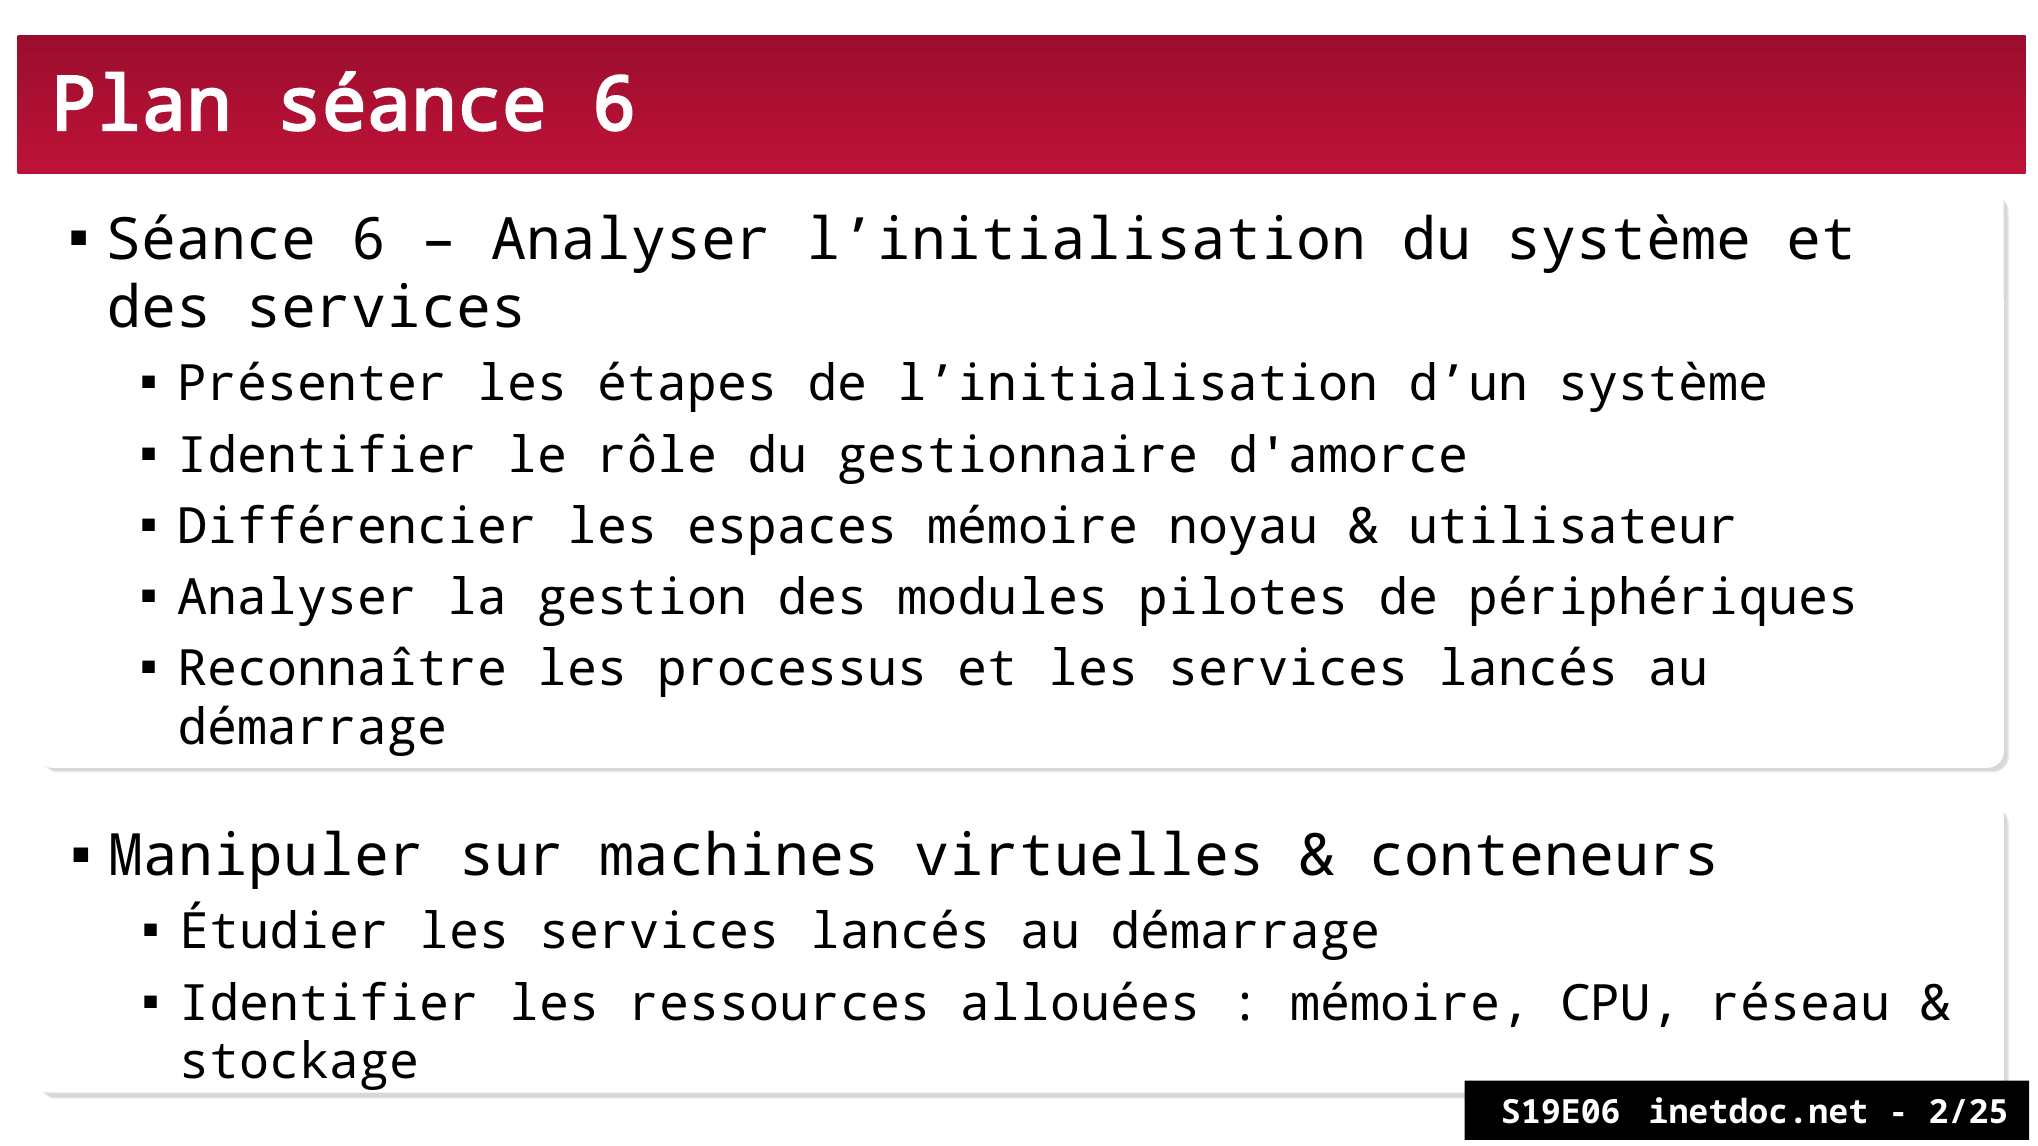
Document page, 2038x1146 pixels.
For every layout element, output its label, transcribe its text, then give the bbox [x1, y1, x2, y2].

text_box Manipuler sur machines virtuelles & conteneurs Étudier les services lancés au démarrage Identifier les ressources allouées : mémoire, CPU, réseau & stockage [35, 803, 2004, 1093]
text_box S19E06 inetdoc.net - <numéro>/25 [1464, 1080, 2030, 1140]
text_box Séance 6 – Analyser l’initialisation du système et des services Présenter les étapes de l’initialisation d’un système Identifier le rôle du gestionnaire d'amorce Différencier les espaces mémoire noyau & utilisateur Analyser la gestion des modules pilotes de périphériques Reconnaître les processus et les services lancés au démarrage [35, 188, 2004, 768]
text_box Plan séance 6 [17, 35, 2026, 174]
